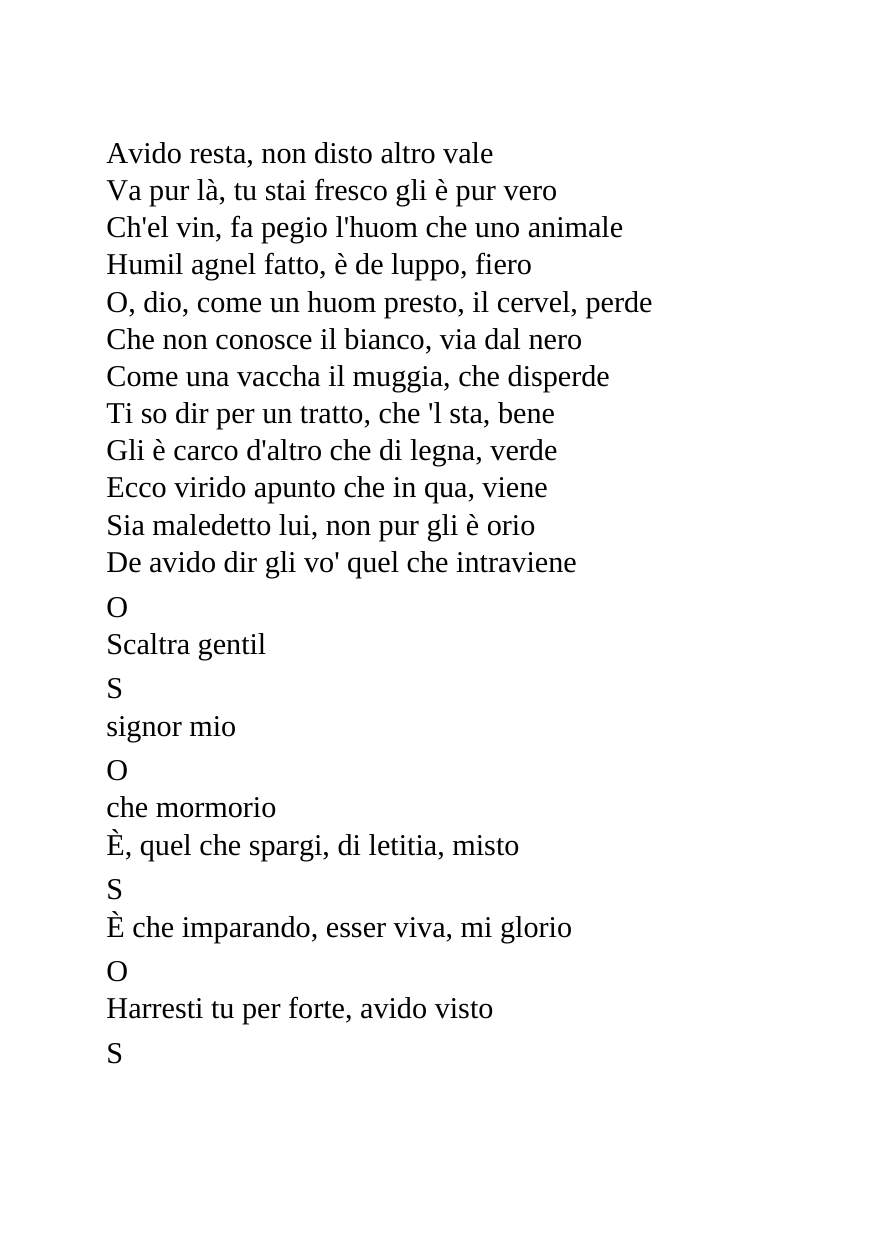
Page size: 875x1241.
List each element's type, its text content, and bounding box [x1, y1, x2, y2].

text Humil agnel fatto, è de luppo, fiero [106, 247, 768, 281]
text O [106, 953, 768, 988]
text signor mio [106, 708, 768, 742]
text Scaltra gentil [106, 626, 768, 661]
text Gli è carco d'altro che di legna, verde [106, 432, 768, 467]
text Che non conosce il bianco, via dal nero [106, 321, 768, 356]
text È che imparando, esser viva, mi glorio [106, 909, 768, 943]
text S [106, 1035, 768, 1070]
text Ecco virido apunto che in qua, viene [106, 470, 768, 504]
text Avido resta, non disto altro vale [106, 135, 768, 170]
text Come una vaccha il muggia, che disperde [106, 358, 768, 393]
text che mormorio [106, 790, 768, 824]
text Ti so dir per un tratto, che 'l sta, bene [106, 395, 768, 430]
text S [106, 872, 768, 906]
text È, quel che spargi, di letitia, misto [106, 827, 768, 862]
text Sia maledetto lui, non pur gli è orio [106, 507, 768, 542]
text Va pur là, tu stai fresco gli è pur vero [106, 172, 768, 207]
text Ch'el vin, fa pegio l'huom che uno animale [106, 209, 768, 244]
text O [106, 589, 768, 623]
text Harresti tu per forte, avido visto [106, 991, 768, 1025]
text S [106, 671, 768, 705]
text O, dio, come un huom presto, il cervel, perde [106, 284, 768, 318]
text O [106, 752, 768, 787]
text De avido dir gli vo' quel che intraviene [106, 544, 768, 579]
